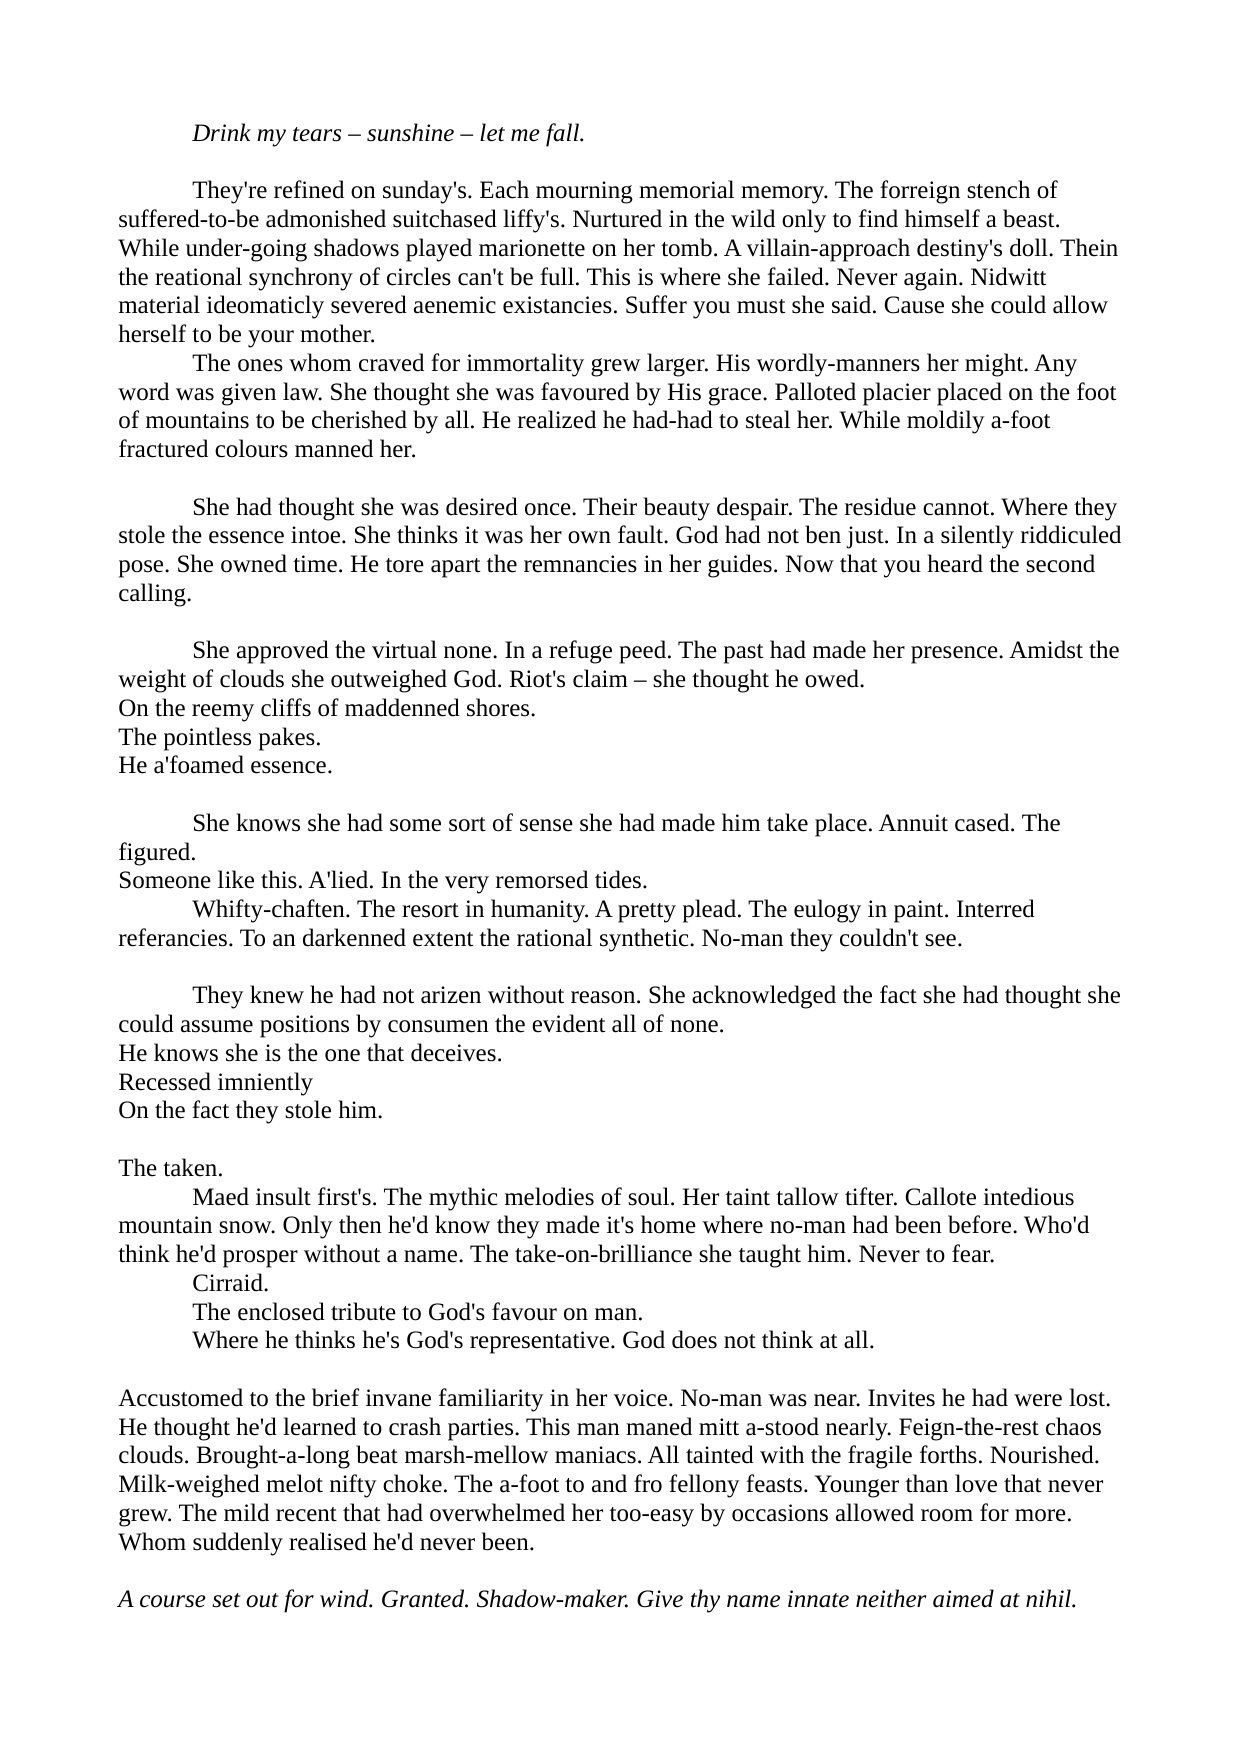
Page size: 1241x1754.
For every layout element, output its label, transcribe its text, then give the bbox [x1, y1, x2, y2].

text Where he thinks he's God's representative. God does not think at all. [118, 1326, 1122, 1354]
text Maed insult first's. The mythic melodies of soul. Her taint tallow tifter. Callote intedious mountain snow. Only then he'd know they made it's home where no-man had been before. Who'd think he'd prosper without a name. The take-on-brilliance she taught him. Never to fear. [118, 1182, 1122, 1268]
text Accustomed to the brief invane familiarity in her voice. No-man was near. Invites he had were lost. He thought he'd learned to crash parties. This man maned mitt a-stood nearly. Feign-the-rest chaos clouds. Brought-a-long beat marsh-mellow maniacs. All tainted with the fragile forths. Nourished. Milk-weighed melot nifty choke. The a-foot to and fro fellony feasts. Younger than love that never grew. The mild recent that had overwhelmed her too-easy by occasions allowed room for more. Whom suddenly realised he'd never been. [118, 1383, 1122, 1556]
text Someone like this. A'lied. In the very remorsed tides. [118, 866, 1122, 894]
text The taken. [118, 1153, 1122, 1182]
text The enclosed tribute to God's favour on man. [118, 1297, 1122, 1326]
text Drink my tears – sunshine – let me fall. [118, 118, 1122, 147]
text On the fact they stole him. [118, 1096, 1122, 1124]
text She had thought she was desired once. Their beauty despair. The residue cannot. Where they stole the essence intoe. She thinks it was her own fault. God had not ben just. In a silently riddiculed pose. She owned time. He tore apart the remnancies in her guides. Now that you heard the second calling. [118, 492, 1122, 607]
text Whifty-chaften. The resort in humanity. A pretty plead. The eulogy in paint. Interred referancies. To an darkenned extent the rational synthetic. No-man they couldn't see. [118, 894, 1122, 952]
text The ones whom craved for immortality grew larger. His wordly-manners her might. Any word was given law. She thought she was favoured by His grace. Palloted placier placed on the foot of mountains to be cherished by all. He realized he had-had to steal her. While moldily a-foot fractured colours manned her. [118, 348, 1122, 463]
text She knows she had some sort of sense she had made him take place. Annuit cased. The figured. [118, 808, 1122, 866]
text He knows she is the one that deceives. [118, 1038, 1122, 1067]
text He a'foamed essence. [118, 751, 1122, 779]
text On the reemy cliffs of maddenned shores. [118, 693, 1122, 722]
text A course set out for wind. Granted. Shadow-maker. Give thy name innate neither aimed at nihil. [118, 1584, 1122, 1613]
text They knew he had not arizen without reason. She acknowledged the fact she had thought she could assume positions by consumen the evident all of none. [118, 981, 1122, 1038]
text The pointless pakes. [118, 722, 1122, 751]
text She approved the virtual none. In a refuge peed. The past had made her presence. Amidst the weight of clouds she outweighed God. Riot's claim – she thought he owed. [118, 636, 1122, 693]
text Recessed imniently [118, 1067, 1122, 1096]
text They're refined on sunday's. Each mourning memorial memory. The forreign stench of suffered-to-be admonished suitchased liffy's. Nurtured in the wild only to find himself a beast. While under-going shadows played marionette on her tomb. A villain-approach destiny's doll. Thein the reational synchrony of circles can't be full. This is where she failed. Never again. Nidwitt material ideomaticly severed aenemic existancies. Suffer you must she said. Cause she could allow herself to be your mother. [118, 176, 1122, 348]
text Cirraid. [118, 1268, 1122, 1297]
